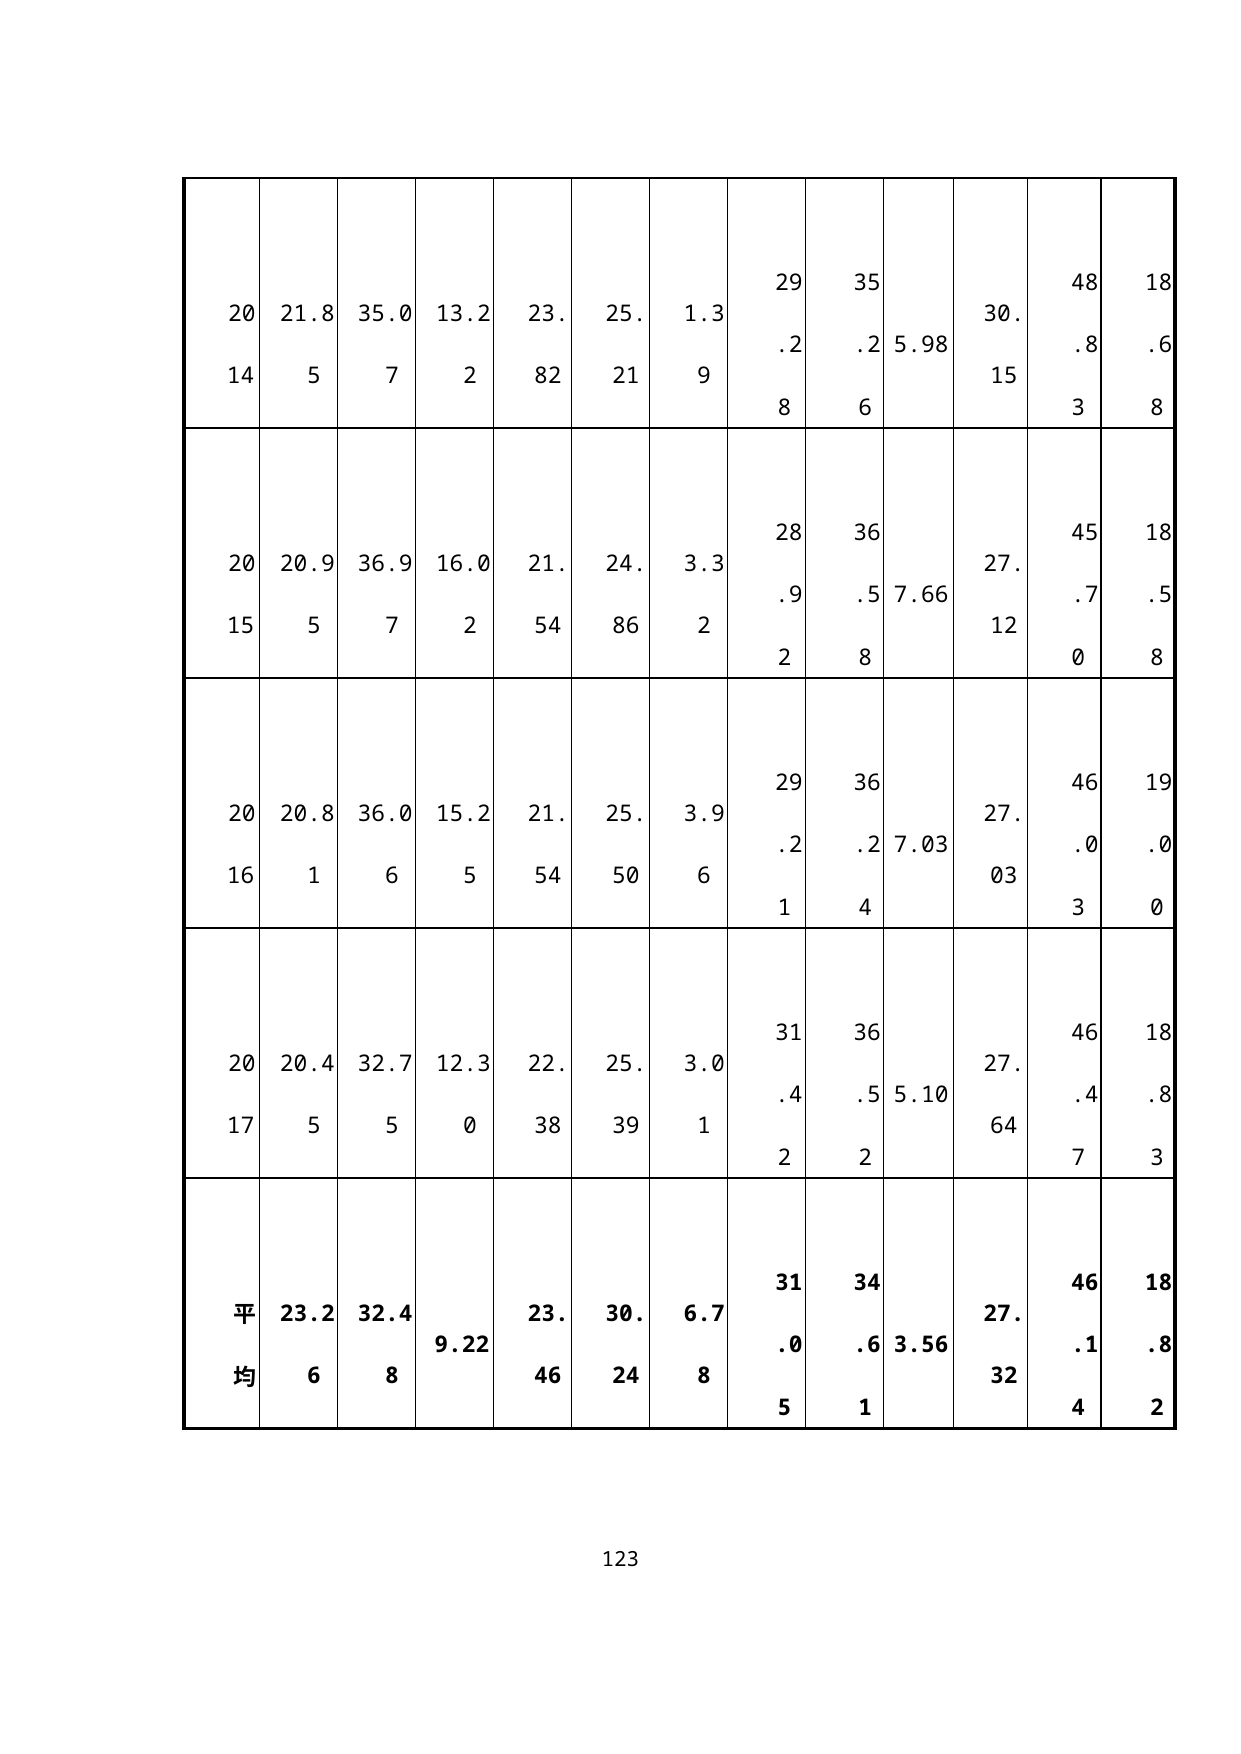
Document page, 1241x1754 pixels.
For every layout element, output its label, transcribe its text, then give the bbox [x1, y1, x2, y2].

table_cell 22.38 [494, 929, 571, 1177]
table_cell 3.32 [650, 429, 727, 677]
table_cell 32.48 [338, 1179, 415, 1427]
table_cell 7.66 [884, 429, 953, 677]
table_cell 13.22 [416, 179, 493, 427]
table_cell 23.46 [494, 1179, 571, 1427]
table_cell 48.83 [1028, 179, 1100, 427]
table_cell 9.22 [416, 1179, 493, 1427]
table_cell 28.92 [728, 429, 805, 677]
table_cell 6.78 [650, 1179, 727, 1427]
table_cell 36.52 [806, 929, 883, 1177]
table_cell 21.54 [494, 429, 571, 677]
table_cell 12.30 [416, 929, 493, 1177]
table_cell 35.07 [338, 179, 415, 427]
table_cell 19.00 [1102, 679, 1173, 927]
table_cell 31.42 [728, 929, 805, 1177]
table_cell 32.75 [338, 929, 415, 1177]
table_cell 36.97 [338, 429, 415, 677]
table_cell 36.24 [806, 679, 883, 927]
table_cell 平均 [186, 1179, 259, 1427]
table_cell 5.98 [884, 179, 953, 427]
table_cell 30.15 [954, 179, 1027, 427]
table_cell 18.58 [1102, 429, 1173, 677]
table_cell 36.58 [806, 429, 883, 677]
table_cell 18.83 [1102, 929, 1173, 1177]
table_cell 20.81 [260, 679, 337, 927]
table_cell 27.64 [954, 929, 1027, 1177]
table_cell 25.39 [572, 929, 649, 1177]
table_cell 3.96 [650, 679, 727, 927]
table_cell 2017 [186, 929, 259, 1177]
table_cell 36.06 [338, 679, 415, 927]
table_cell 15.25 [416, 679, 493, 927]
table_cell 25.50 [572, 679, 649, 927]
table_cell 21.85 [260, 179, 337, 427]
table_cell 5.10 [884, 929, 953, 1177]
table_cell 23.26 [260, 1179, 337, 1427]
table_cell 18.68 [1102, 179, 1173, 427]
table_cell 1.39 [650, 179, 727, 427]
table_cell 18.82 [1102, 1179, 1173, 1427]
table_cell 25.21 [572, 179, 649, 427]
table_cell 2015 [186, 429, 259, 677]
table_cell 2016 [186, 679, 259, 927]
table_cell 24.86 [572, 429, 649, 677]
table_cell 30.24 [572, 1179, 649, 1427]
table_cell 21.54 [494, 679, 571, 927]
table_cell 34.61 [806, 1179, 883, 1427]
table_cell 29.28 [728, 179, 805, 427]
table_cell 31.05 [728, 1179, 805, 1427]
table_cell 46.14 [1028, 1179, 1100, 1427]
table_cell 3.01 [650, 929, 727, 1177]
table_cell 27.32 [954, 1179, 1027, 1427]
table_cell 3.56 [884, 1179, 953, 1427]
table_cell 45.70 [1028, 429, 1100, 677]
table_cell 29.21 [728, 679, 805, 927]
table_cell 7.03 [884, 679, 953, 927]
table_cell 46.47 [1028, 929, 1100, 1177]
table_cell 27.03 [954, 679, 1027, 927]
table_cell 35.26 [806, 179, 883, 427]
table_cell 27.12 [954, 429, 1027, 677]
table_cell 46.03 [1028, 679, 1100, 927]
table_cell 23.82 [494, 179, 571, 427]
table_cell 20.95 [260, 429, 337, 677]
table_cell 16.02 [416, 429, 493, 677]
table_cell 2014 [186, 179, 259, 427]
table_cell 20.45 [260, 929, 337, 1177]
